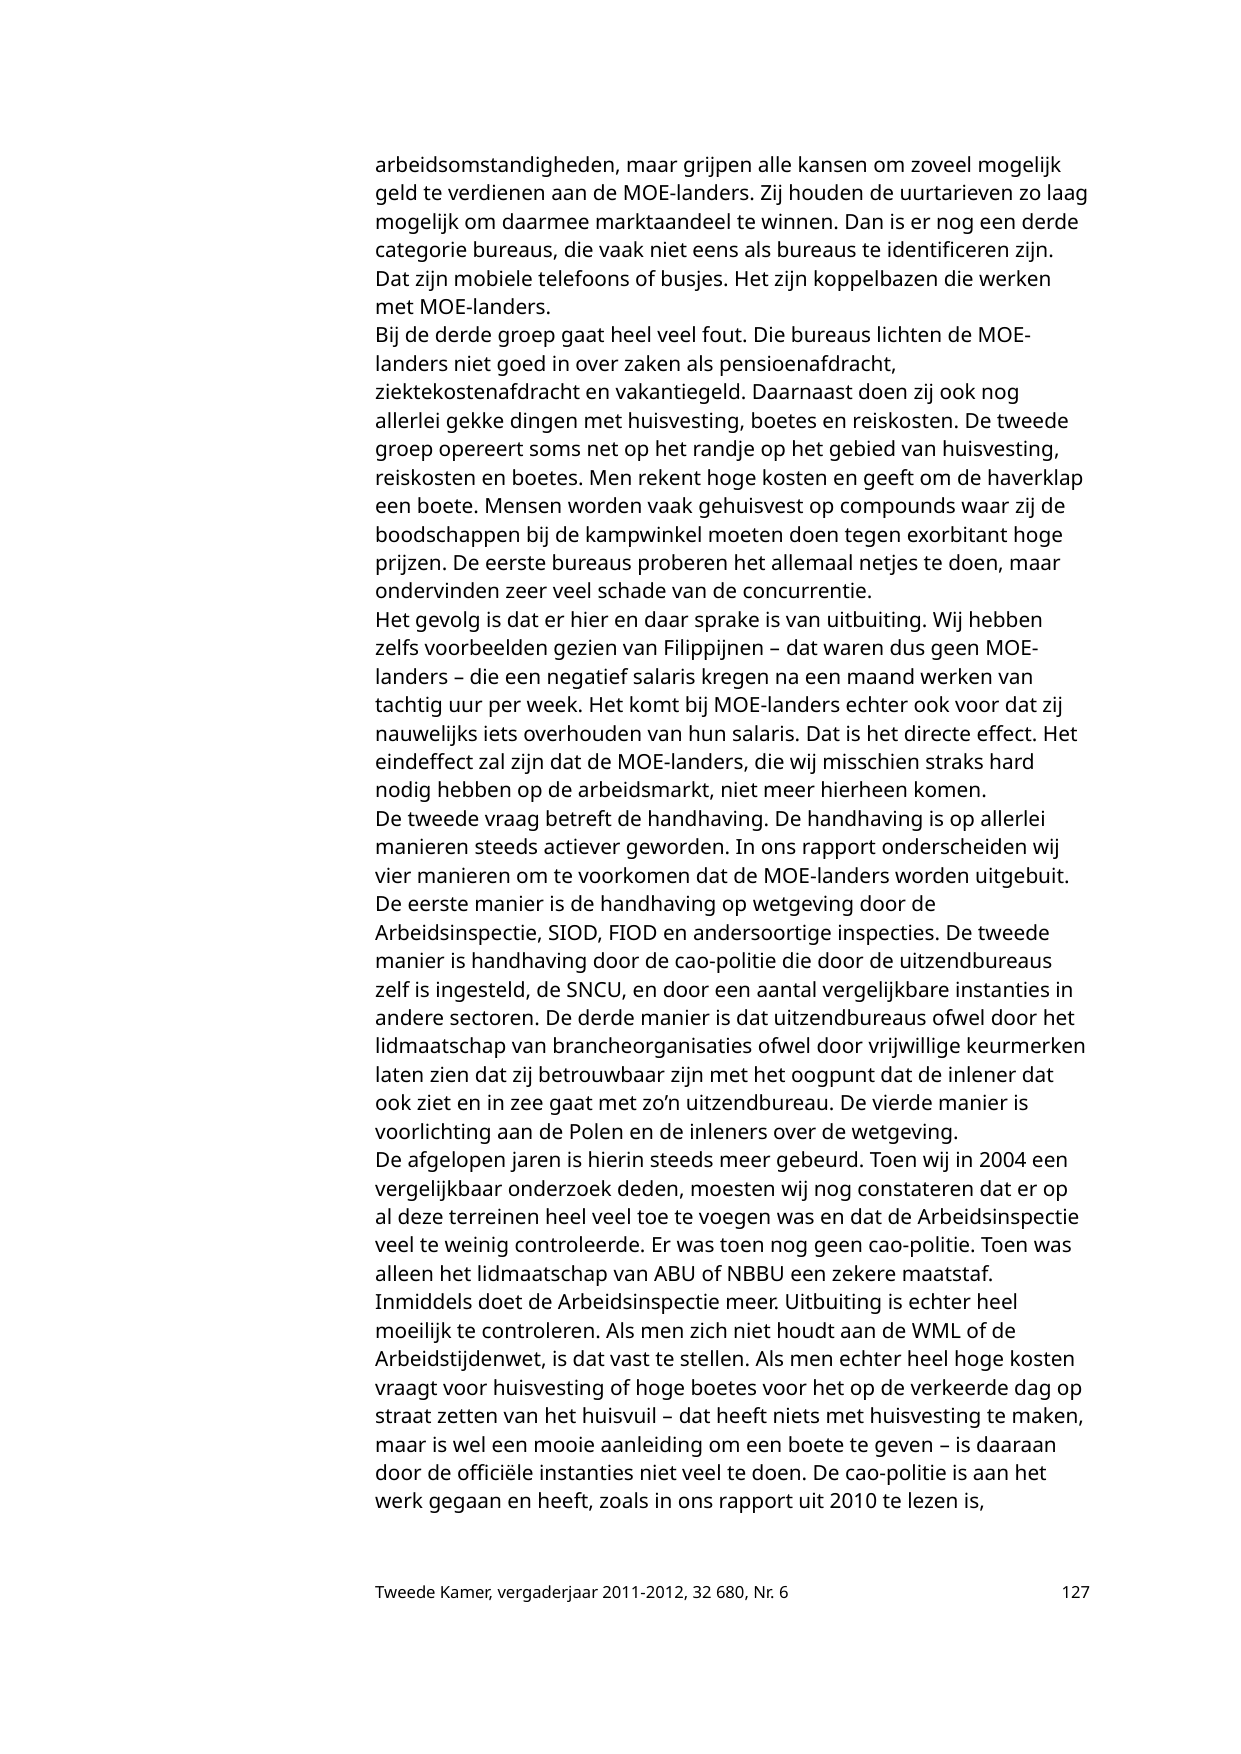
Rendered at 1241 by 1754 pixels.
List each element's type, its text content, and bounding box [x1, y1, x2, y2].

text De afgelopen jaren is hierin steeds meer gebeurd. Toen wij in 2004 een vergelijkbaar onderzoek deden, moesten wij nog constateren dat er op al deze terreinen heel veel toe te voegen was en dat de Arbeidsinspectie veel te weinig controleerde. Er was toen nog geen cao-politie. Toen was alleen het lidmaatschap van ABU of NBBU een zekere maatstaf. Inmiddels doet de Arbeidsinspectie meer. Uitbuiting is echter heel moeilijk te controleren. Als men zich niet houdt aan de WML of de Arbeidstijdenwet, is dat vast te stellen. Als men echter heel hoge kosten vraagt voor huisvesting of hoge boetes voor het op de verkeerde dag op straat zetten van het huisvuil – dat heeft niets met huisvesting te maken, maar is wel een mooie aanleiding om een boete te geven – is daaraan door de officiële instanties niet veel te doen. De cao-politie is aan het werk gegaan en heeft, zoals in ons rapport uit 2010 te lezen is, [375, 1145, 1090, 1515]
text Het gevolg is dat er hier en daar sprake is van uitbuiting. Wij hebben zelfs voorbeelden gezien van Filippijnen – dat waren dus geen MOE-landers – die een negatief salaris kregen na een maand werken van tachtig uur per week. Het komt bij MOE-landers echter ook voor dat zij nauwelijks iets overhouden van hun salaris. Dat is het directe effect. Het eindeffect zal zijn dat de MOE-landers, die wij misschien straks hard nodig hebben op de arbeidsmarkt, niet meer hierheen komen. [375, 605, 1090, 804]
text arbeidsomstandigheden, maar grijpen alle kansen om zoveel mogelijk geld te verdienen aan de MOE-landers. Zij houden de uurtarieven zo laag mogelijk om daarmee marktaandeel te winnen. Dan is er nog een derde categorie bureaus, die vaak niet eens als bureaus te identificeren zijn. Dat zijn mobiele telefoons of busjes. Het zijn koppelbazen die werken met MOE-landers. [375, 150, 1090, 321]
text Bij de derde groep gaat heel veel fout. Die bureaus lichten de MOE-landers niet goed in over zaken als pensioenafdracht, ziektekostenafdracht en vakantiegeld. Daarnaast doen zij ook nog allerlei gekke dingen met huisvesting, boetes en reiskosten. De tweede groep opereert soms net op het randje op het gebied van huisvesting, reiskosten en boetes. Men rekent hoge kosten en geeft om de haverklap een boete. Mensen worden vaak gehuisvest op compounds waar zij de boodschappen bij de kampwinkel moeten doen tegen exorbitant hoge prijzen. De eerste bureaus proberen het allemaal netjes te doen, maar ondervinden zeer veel schade van de concurrentie. [375, 321, 1090, 605]
text De tweede vraag betreft de handhaving. De handhaving is op allerlei manieren steeds actiever geworden. In ons rapport onderscheiden wij vier manieren om te voorkomen dat de MOE-landers worden uitgebuit. De eerste manier is de handhaving op wetgeving door de Arbeidsinspectie, SIOD, FIOD en andersoortige inspecties. De tweede manier is handhaving door de cao-politie die door de uitzendbureaus zelf is ingesteld, de SNCU, en door een aantal vergelijkbare instanties in andere sectoren. De derde manier is dat uitzendbureaus ofwel door het lidmaatschap van brancheorganisaties ofwel door vrijwillige keurmerken laten zien dat zij betrouwbaar zijn met het oogpunt dat de inlener dat ook ziet en in zee gaat met zo’n uitzendbureau. De vierde manier is voorlichting aan de Polen en de inleners over de wetgeving. [375, 804, 1090, 1145]
